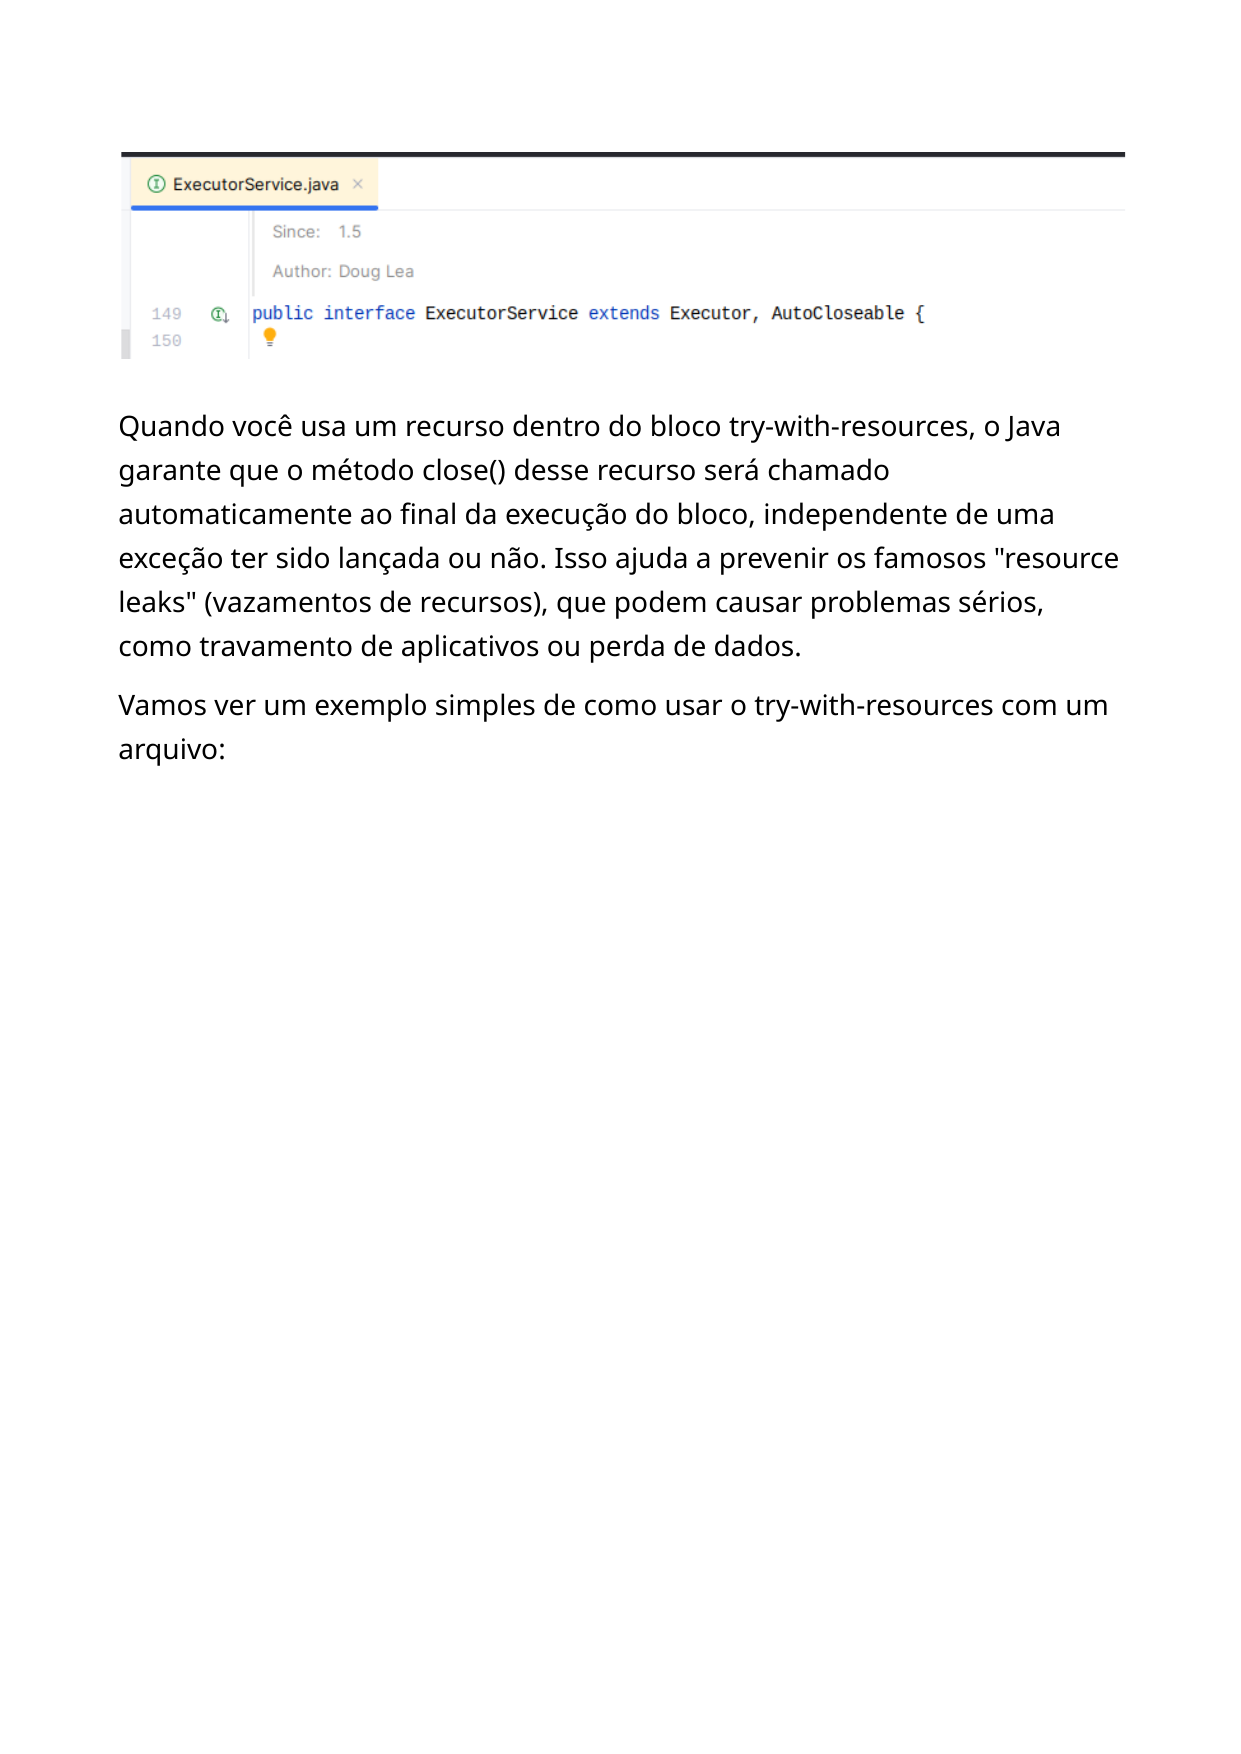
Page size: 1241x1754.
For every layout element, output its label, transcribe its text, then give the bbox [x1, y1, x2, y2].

picture [121, 152, 1126, 359]
text Vamos ver um exemplo simples de como usar o try-with-resources com um arquivo: [118, 685, 1122, 768]
text Quando você usa um recurso dentro do bloco try-with-resources, o Java garante que o método close() desse recurso será chamado automaticamente ao final da execução do bloco, independente de uma exceção ter sido lançada ou não. Isso ajuda a prevenir os famosos "resource leaks" (vazamentos de recursos), que podem causar problemas sérios, como travamento de aplicativos ou perda de dados. [118, 406, 1122, 665]
